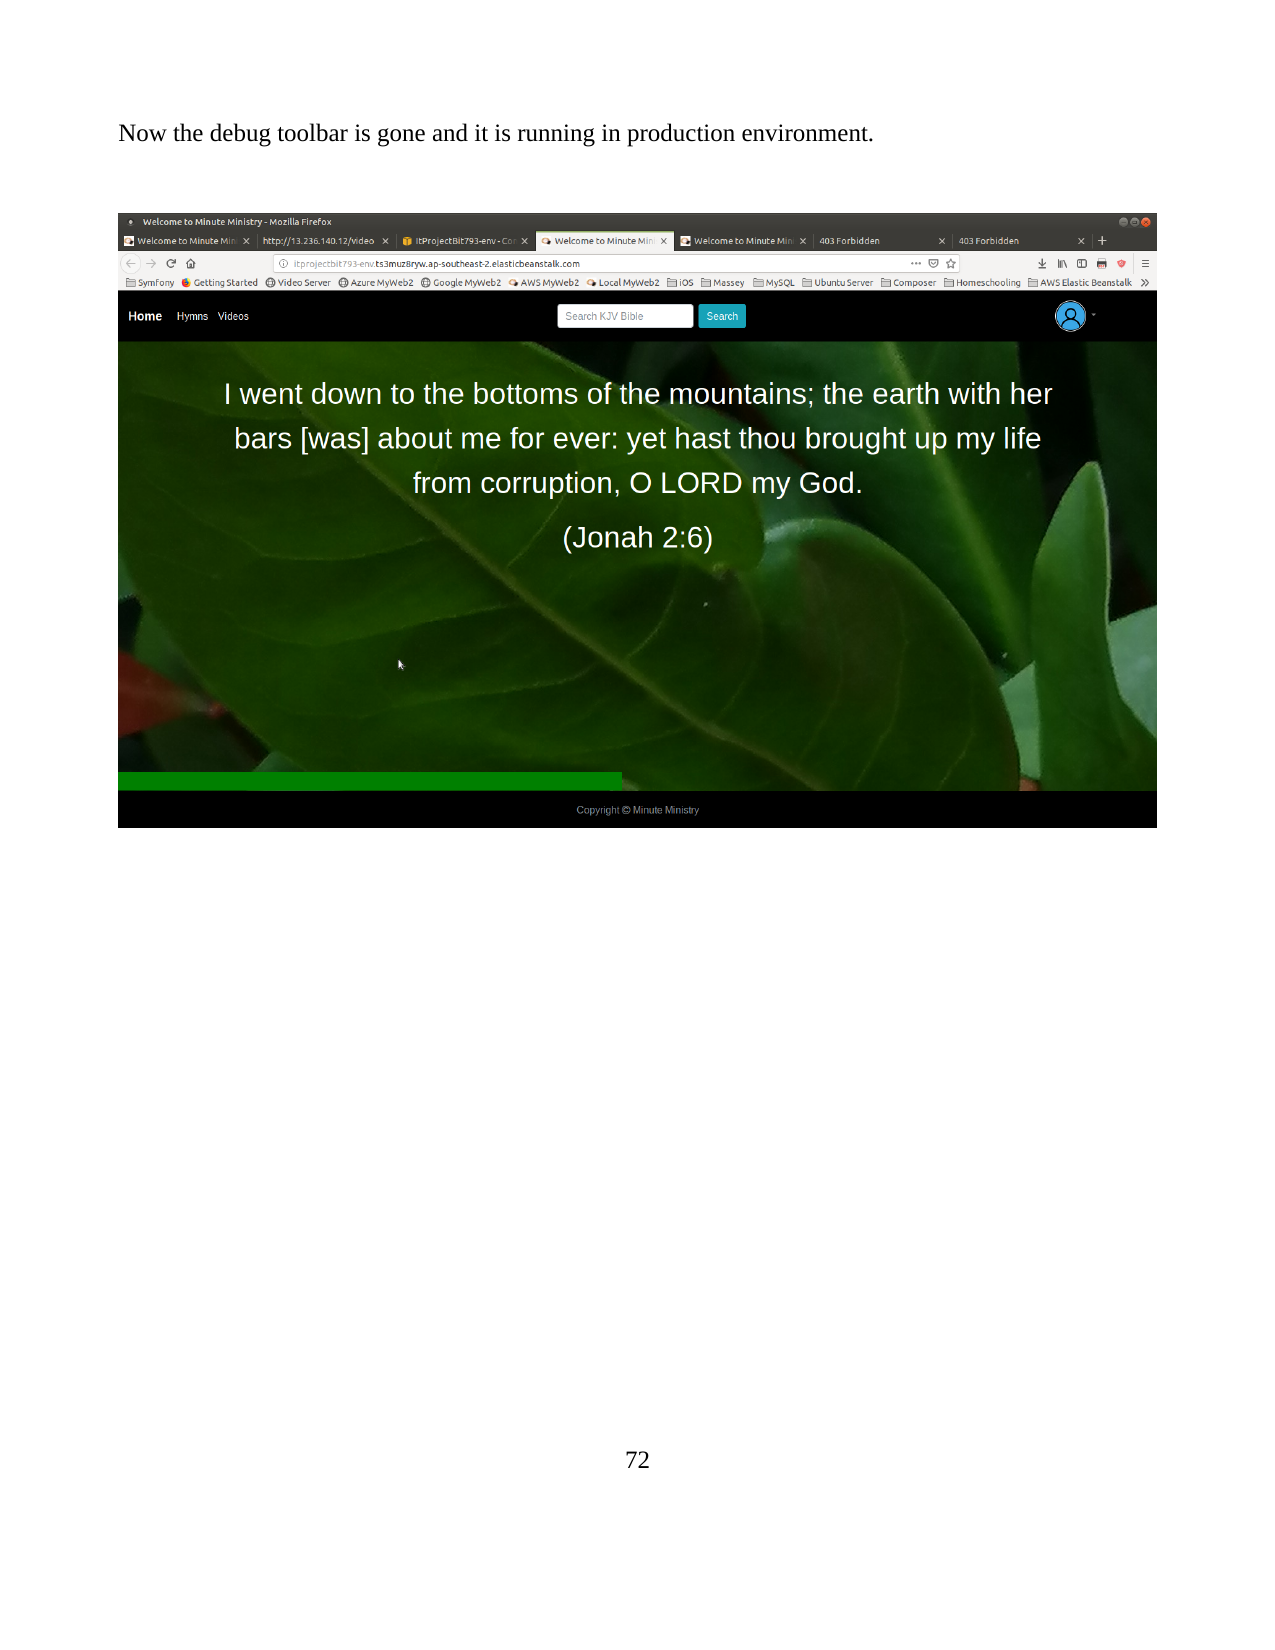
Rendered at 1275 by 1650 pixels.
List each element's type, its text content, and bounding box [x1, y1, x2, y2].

picture [118, 213, 1157, 828]
text Now the debug toolbar is gone and it is running in production environment. [118, 118, 1157, 147]
